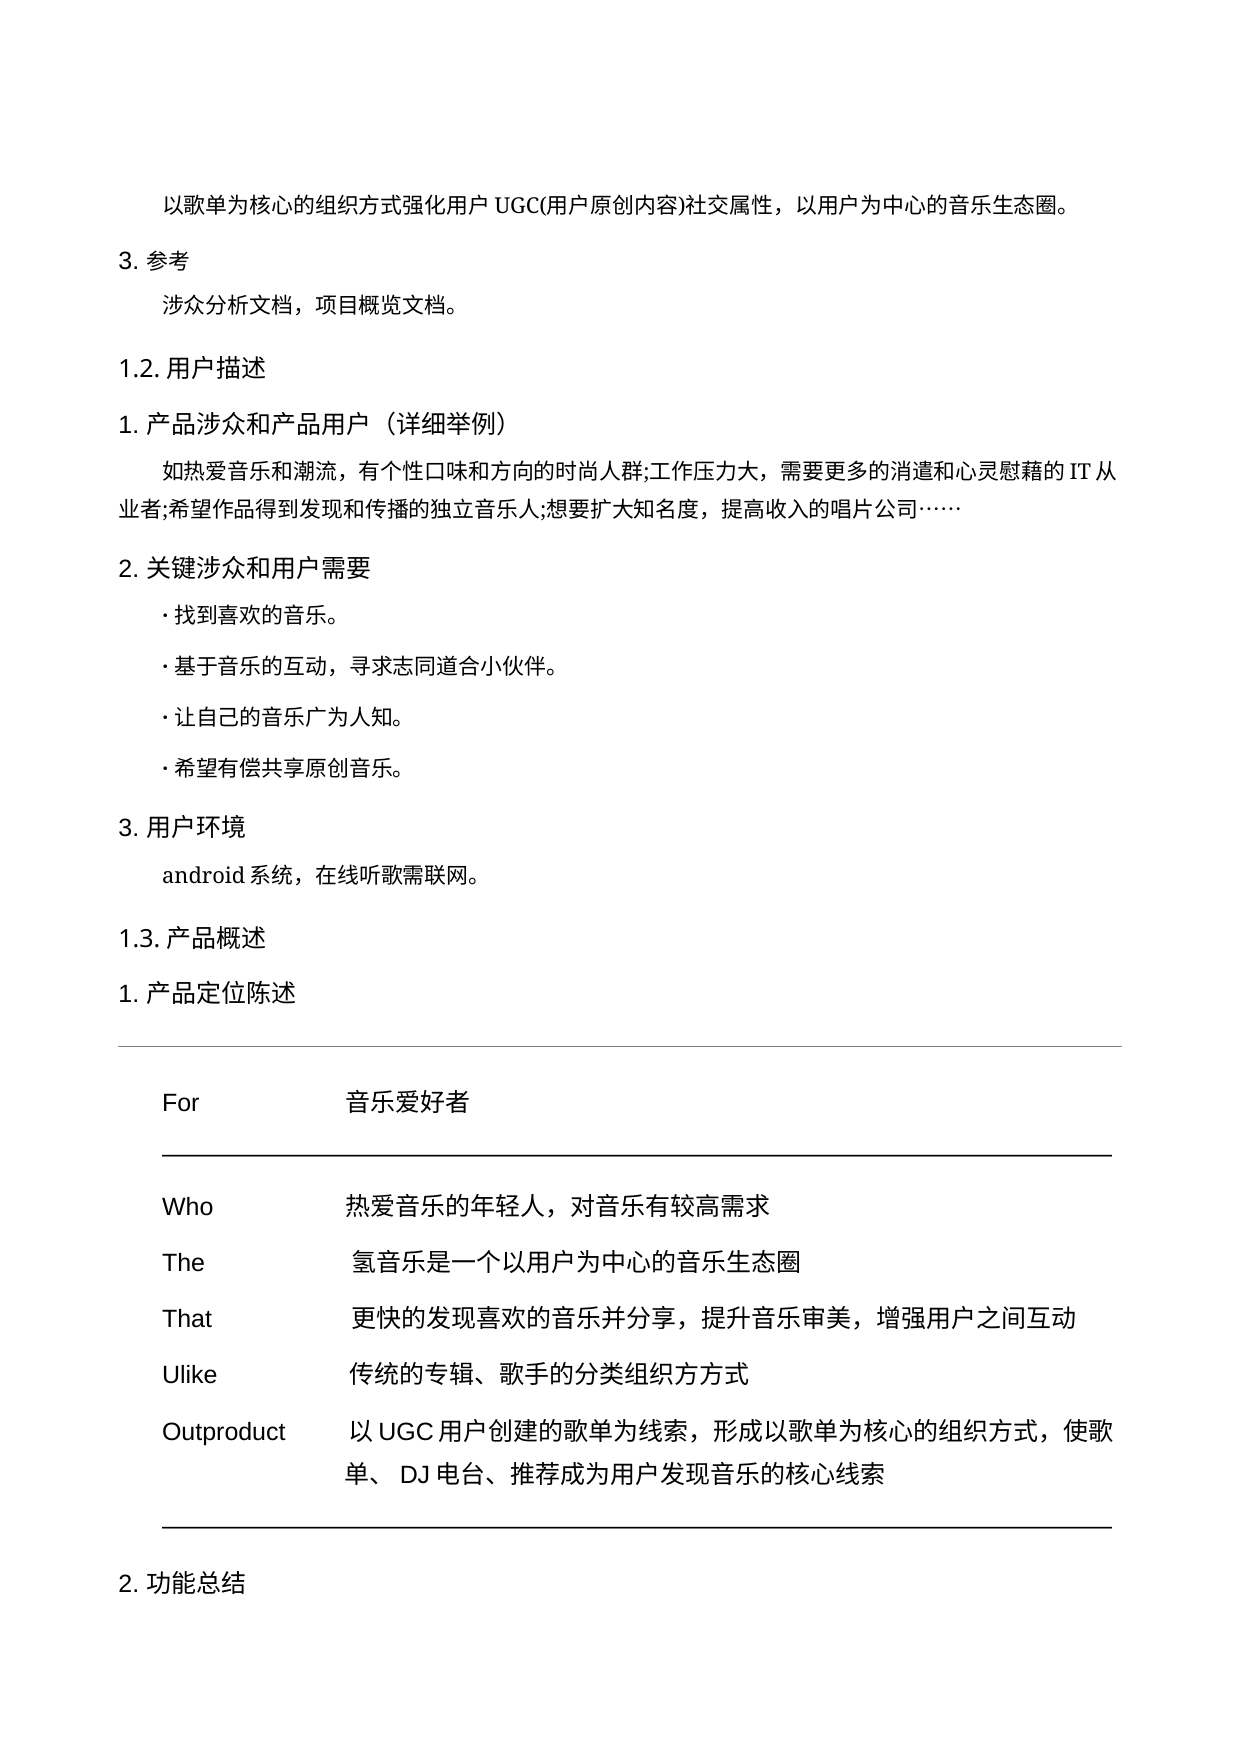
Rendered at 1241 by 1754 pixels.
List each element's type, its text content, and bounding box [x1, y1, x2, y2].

subtitle 用户环境 [118, 808, 1122, 844]
subtitle 产品定位陈述 [118, 974, 1122, 1010]
text · 希望有偿共享原创音乐。 [118, 751, 1122, 783]
text 涉众分析文档，项目概览文档。 [118, 288, 1122, 320]
text 以歌单为核心的组织方式强化用户UGC(用户原创内容)社交属性，以用户为中心的音乐生态圈。 [118, 188, 1122, 219]
text Outproduct 以UGC用户创建的歌单为线索，形成以歌单为核心的组织方式，使歌 单、 DJ电台、推荐成为用户发现音乐的核心线索 [118, 1411, 1122, 1491]
text · 找到喜欢的音乐。 [118, 598, 1122, 630]
subtitle 参考 [118, 244, 1122, 276]
text The 氢音乐是一个以用户为中心的音乐生态圈 [118, 1242, 1122, 1278]
text 如热爱音乐和潮流，有个性口味和方向的时尚人群;工作压力大，需要更多的消遣和心灵慰藉的IT从业者;希望作品得到发现和传播的独立音乐人;想要扩大知名度，提高收入的唱片公司…… [118, 454, 1122, 524]
text For 音乐爱好者 [118, 1082, 1122, 1118]
subtitle 产品概述 [118, 918, 1122, 955]
text —————————————————————————————————————— [118, 1138, 1122, 1167]
text —————————————————————————————————————— [118, 1511, 1122, 1540]
subtitle 关键涉众和用户需要 [118, 548, 1122, 585]
text Who 热爱音乐的年轻人，对音乐有较高需求 [118, 1186, 1122, 1222]
text Ulike 传统的专辑、歌手的分类组织方方式 [118, 1355, 1122, 1391]
subtitle 功能总结 [118, 1564, 1122, 1600]
text That 更快的发现喜欢的音乐并分享，提升音乐审美，增强用户之间互动 [118, 1299, 1122, 1335]
subtitle 产品涉众和产品用户（详细举例） [118, 404, 1122, 440]
text · 让自己的音乐广为人知。 [118, 700, 1122, 732]
text · 基于音乐的互动，寻求志同道合小伙伴。 [118, 649, 1122, 681]
subtitle 用户描述 [118, 349, 1122, 385]
text android系统，在线听歌需联网。 [118, 858, 1122, 889]
